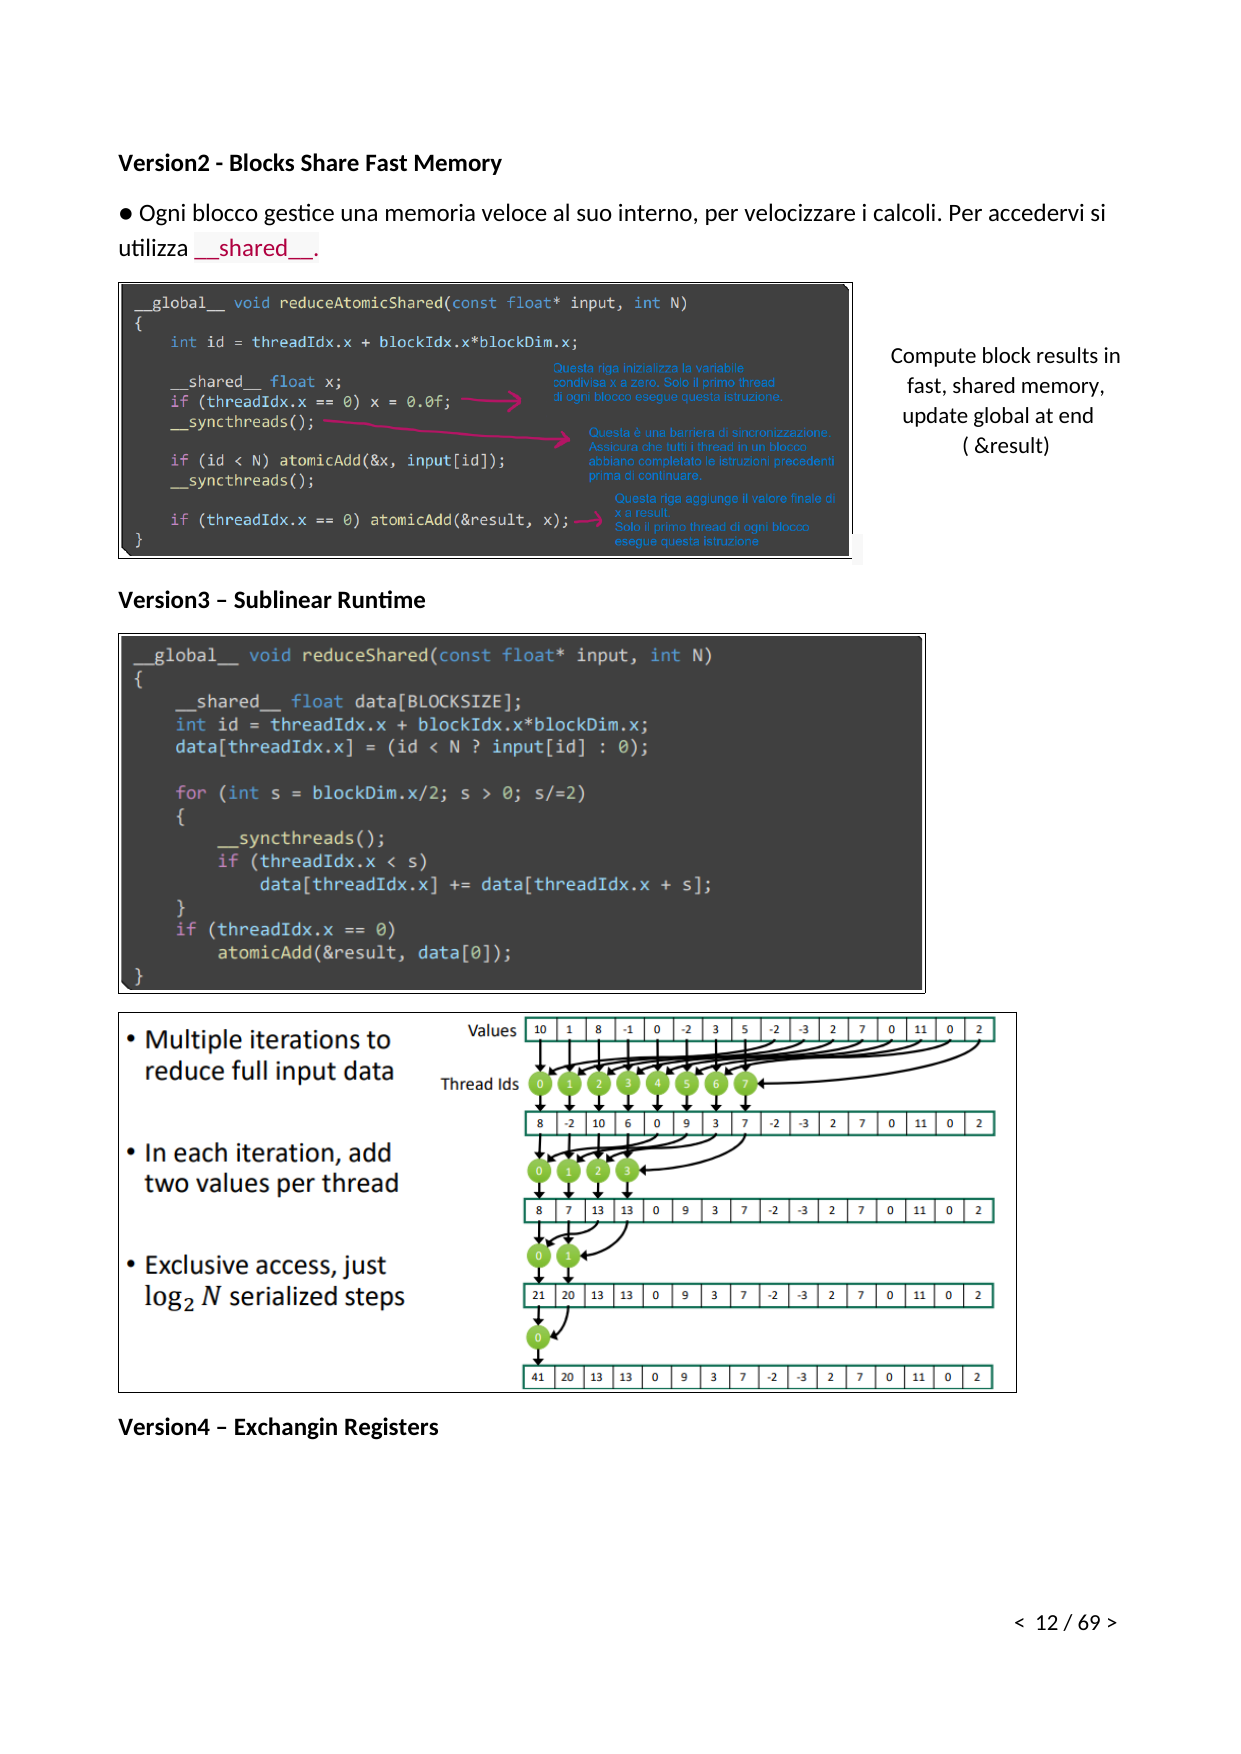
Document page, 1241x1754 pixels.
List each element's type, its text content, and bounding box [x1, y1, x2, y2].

picture [121, 636, 923, 990]
text Version3 – Sublinear Runtime [118, 584, 1122, 614]
text ● Ogni blocco gestice una memoria veloce al suo interno, per velocizzare i calcoli. Per accedervi si utilizza __shared__. [118, 197, 1122, 263]
picture [121, 284, 849, 556]
picture [121, 1014, 1013, 1390]
text Version2 - Blocks Share Fast Memory [118, 148, 1122, 178]
text Version4 – Exchangin Registers [118, 1412, 1122, 1442]
